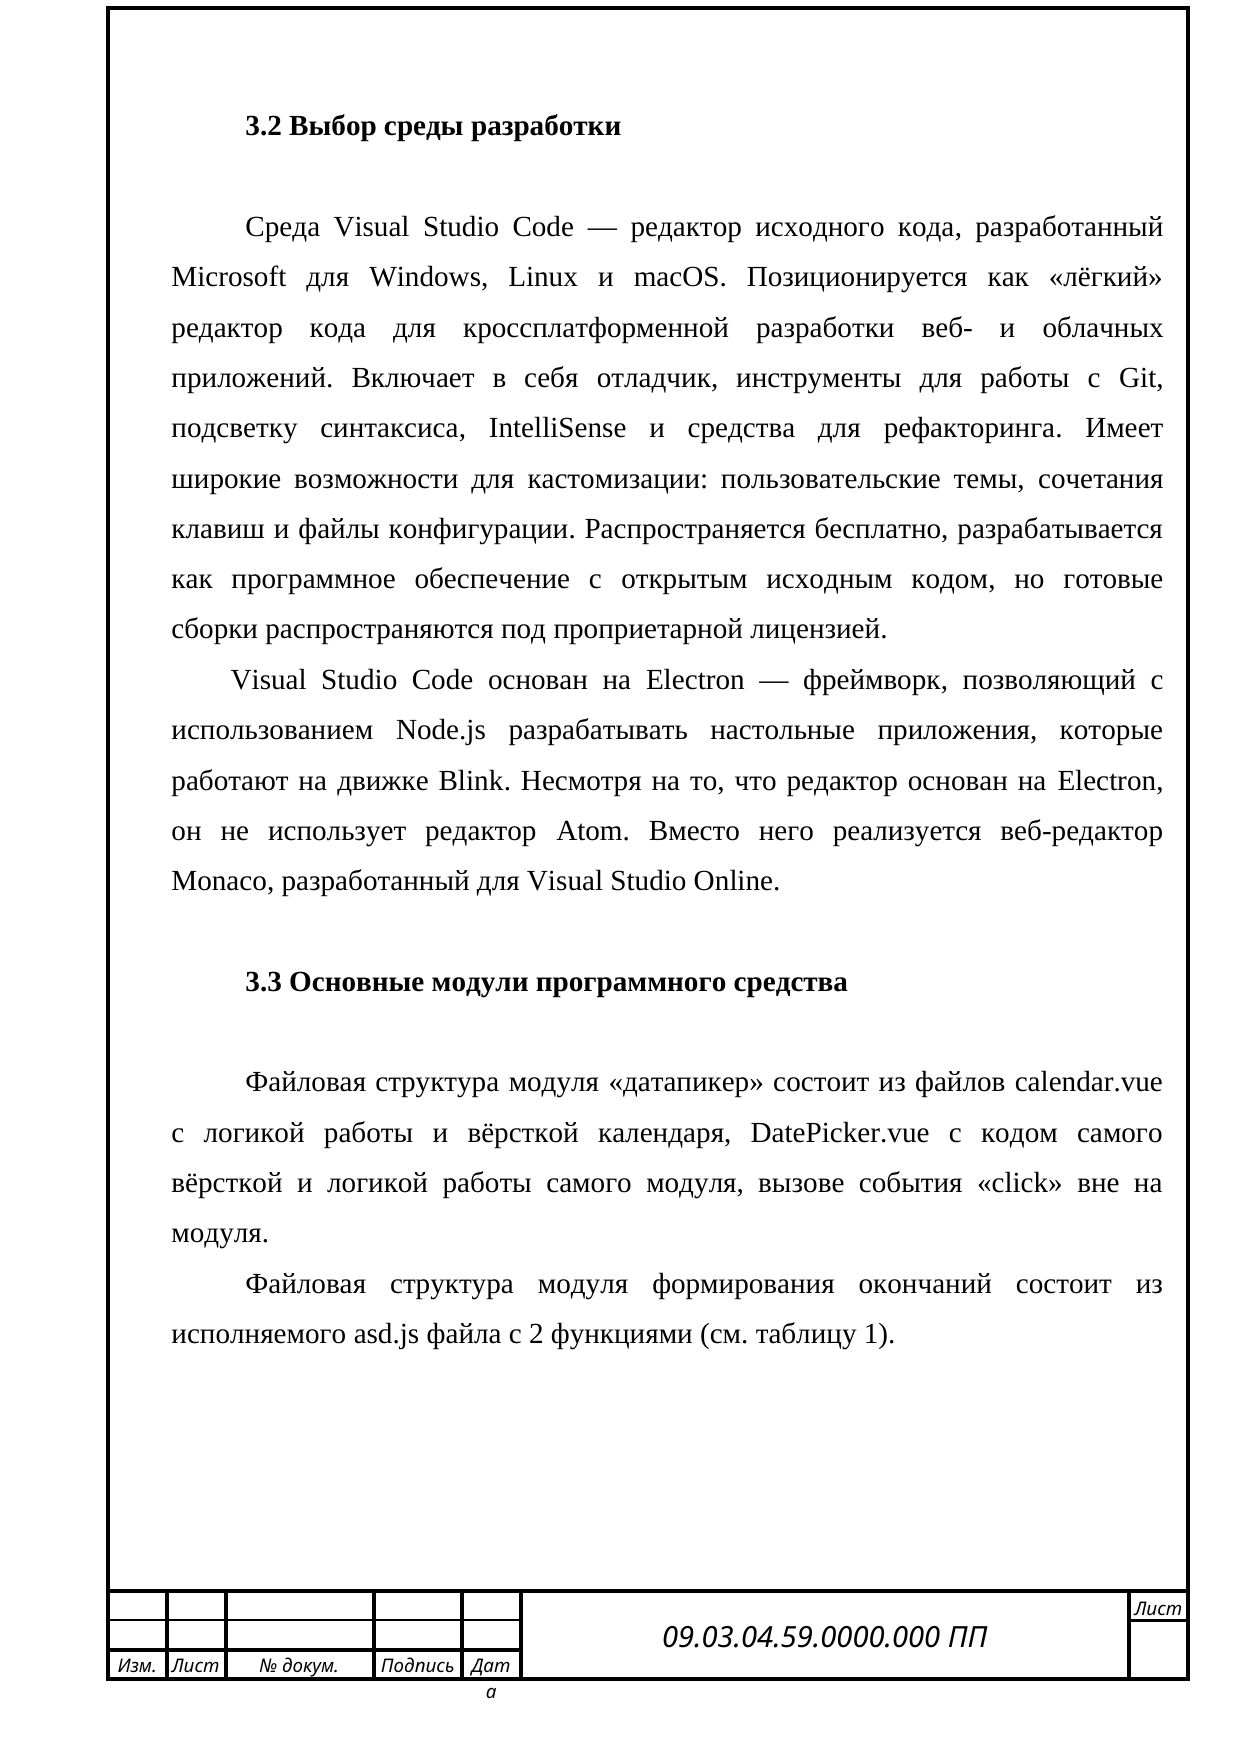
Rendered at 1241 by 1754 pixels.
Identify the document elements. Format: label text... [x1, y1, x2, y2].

text Файловая структура модуля формирования окончаний состоит из исполняемого asd.js файла с 2 функциями (см. таблицу 1). [171, 1266, 1163, 1349]
text Visual Studio Code основан на Electron — фреймворк, позволяющий с использованием Node.js разрабатывать настольные приложения, которые работают на движке Blink. Несмотря на то, что редактор основан на Electron, он не использует редактор Atom. Вместо него реализуется веб-редактор Monaco, разработанный для Visual Studio Online. [171, 662, 1163, 897]
text 3.2 Выбор среды разработки [171, 108, 1163, 142]
text Файловая структура модуля «датапикер» состоит из файлов calendar.vue с логикой работы и вёрсткой календаря, DatePicker.vue с кодом самого вёрсткой и логикой работы самого модуля, вызове события «click» вне на модуля. [171, 1064, 1163, 1249]
text 3.3 Основные модули программного средства [171, 964, 1163, 997]
text Среда Visual Studio Code — редактор исходного кода, разработанный Microsoft для Windows, Linux и macOS. Позиционируется как «лёгкий» редактор кода для кроссплатформенной разработки веб- и облачных приложений. Включает в себя отладчик, инструменты для работы с Git, подсветку синтаксиса, IntelliSense и средства для рефакторинга. Имеет широкие возможности для кастомизации: пользовательские темы, сочетания клавиш и файлы конфигурации. Распространяется бесплатно, разрабатывается как программное обеспечение с открытым исходным кодом, но готовые сборки распространяются под проприетарной лицензией. [171, 209, 1163, 645]
